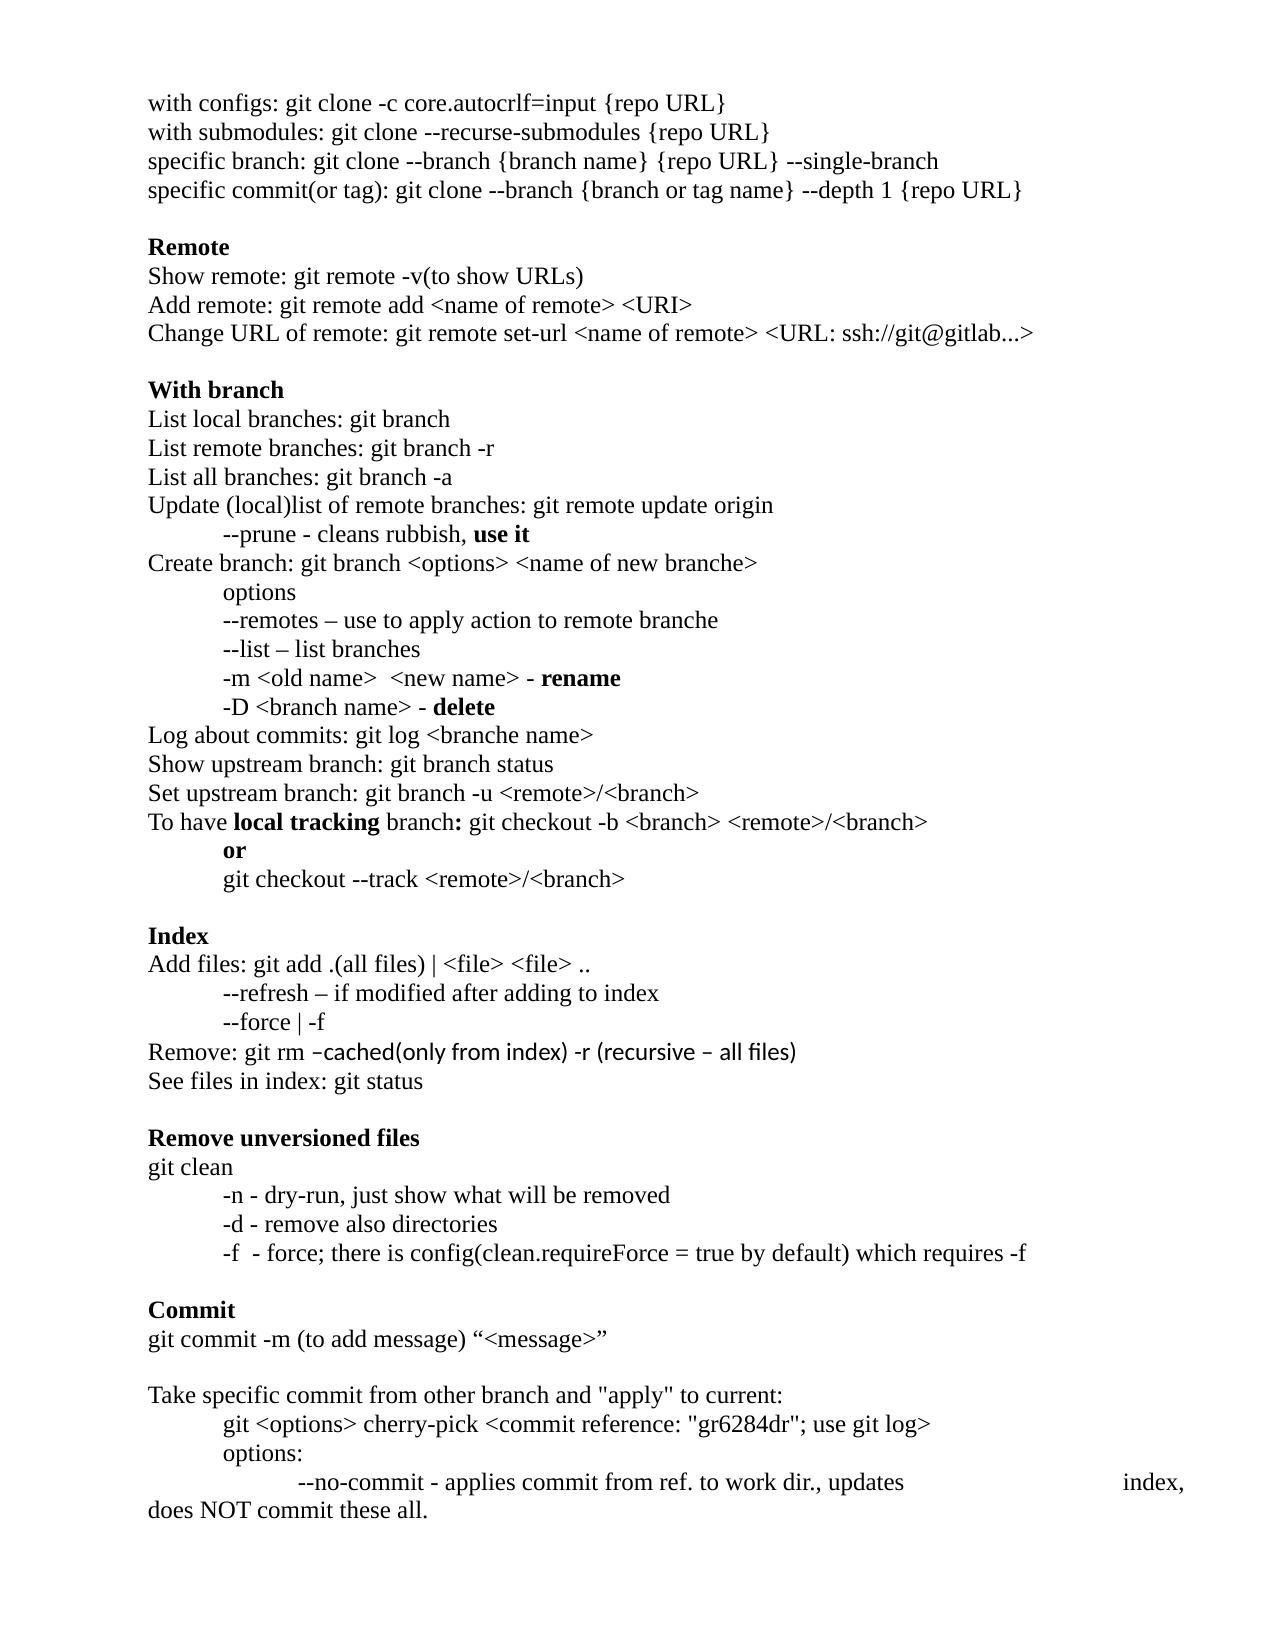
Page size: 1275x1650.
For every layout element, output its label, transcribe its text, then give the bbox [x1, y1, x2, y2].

text To have local tracking branch: git checkout -b <branch> <remote>/<branch> [148, 807, 1186, 835]
text Update (local)list of remote branches: git remote update origin [148, 490, 1186, 519]
text -f - force; there is config(clean.requireForce = true by default) which requires -f [148, 1238, 1186, 1267]
text specific branch: git clone --branch {branch name} {repo URL} --single-branch [148, 146, 1186, 175]
text Log about commits: git log <branche name> [148, 720, 1186, 749]
text -D <branch name> - delete [148, 692, 1186, 720]
text Add remote: git remote add <name of remote> <URI> [148, 290, 1186, 318]
text With branch [148, 375, 1186, 404]
text --force | -f [148, 1007, 1186, 1036]
text Create branch: git branch <options> <name of new branche> [148, 548, 1186, 577]
text git <options> cherry-pick <commit reference: "gr6284dr"; use git log> [148, 1409, 1186, 1438]
text options [148, 577, 1186, 605]
text --list – list branches [148, 634, 1186, 663]
text git clean [148, 1152, 1186, 1181]
text git checkout --track <remote>/<branch> [148, 864, 1186, 893]
text -m <old name> <new name> - rename [148, 663, 1186, 692]
text --prune - cleans rubbish, use it [148, 519, 1186, 548]
text with configs: git clone -c core.autocrlf=input {repo URL} [148, 88, 1186, 117]
text Show upstream branch: git branch status [148, 749, 1186, 778]
text specific commit(or tag): git clone --branch {branch or tag name} --depth 1 {repo URL} [148, 175, 1186, 203]
text or [148, 835, 1186, 864]
text List all branches: git branch -a [148, 462, 1186, 490]
text with submodules: git clone --recurse-submodules {repo URL} [148, 117, 1186, 146]
text Index [148, 921, 1186, 949]
text --no-commit - applies commit from ref. to work dir., updates index, does NOT commit these all. [148, 1467, 1186, 1524]
text Add files: git add .(all files) | <file> <file> .. [148, 949, 1186, 978]
text Remove unversioned files [148, 1123, 1186, 1152]
text -n - dry-run, just show what will be removed [148, 1181, 1186, 1209]
text --remotes – use to apply action to remote branche [148, 605, 1186, 634]
text List remote branches: git branch -r [148, 433, 1186, 462]
text --refresh – if modified after adding to index [148, 978, 1186, 1007]
text Change URL of remote: git remote set-url <name of remote> <URL: ssh://git@gitlab...> [148, 318, 1186, 347]
text -d - remove also directories [148, 1209, 1186, 1238]
text Remote [148, 232, 1186, 261]
text Take specific commit from other branch and "apply" to current: [148, 1380, 1186, 1409]
text Commit [148, 1295, 1186, 1324]
text Show remote: git remote -v(to show URLs) [148, 261, 1186, 290]
text Set upstream branch: git branch -u <remote>/<branch> [148, 778, 1186, 807]
text See files in index: git status [148, 1066, 1186, 1095]
text List local branches: git branch [148, 404, 1186, 433]
text git commit -m (to add message) “<message>” [148, 1324, 1186, 1352]
text Remove: git rm –cached(only from index) -r (recursive – all files) [148, 1036, 1186, 1066]
text options: [148, 1438, 1186, 1467]
